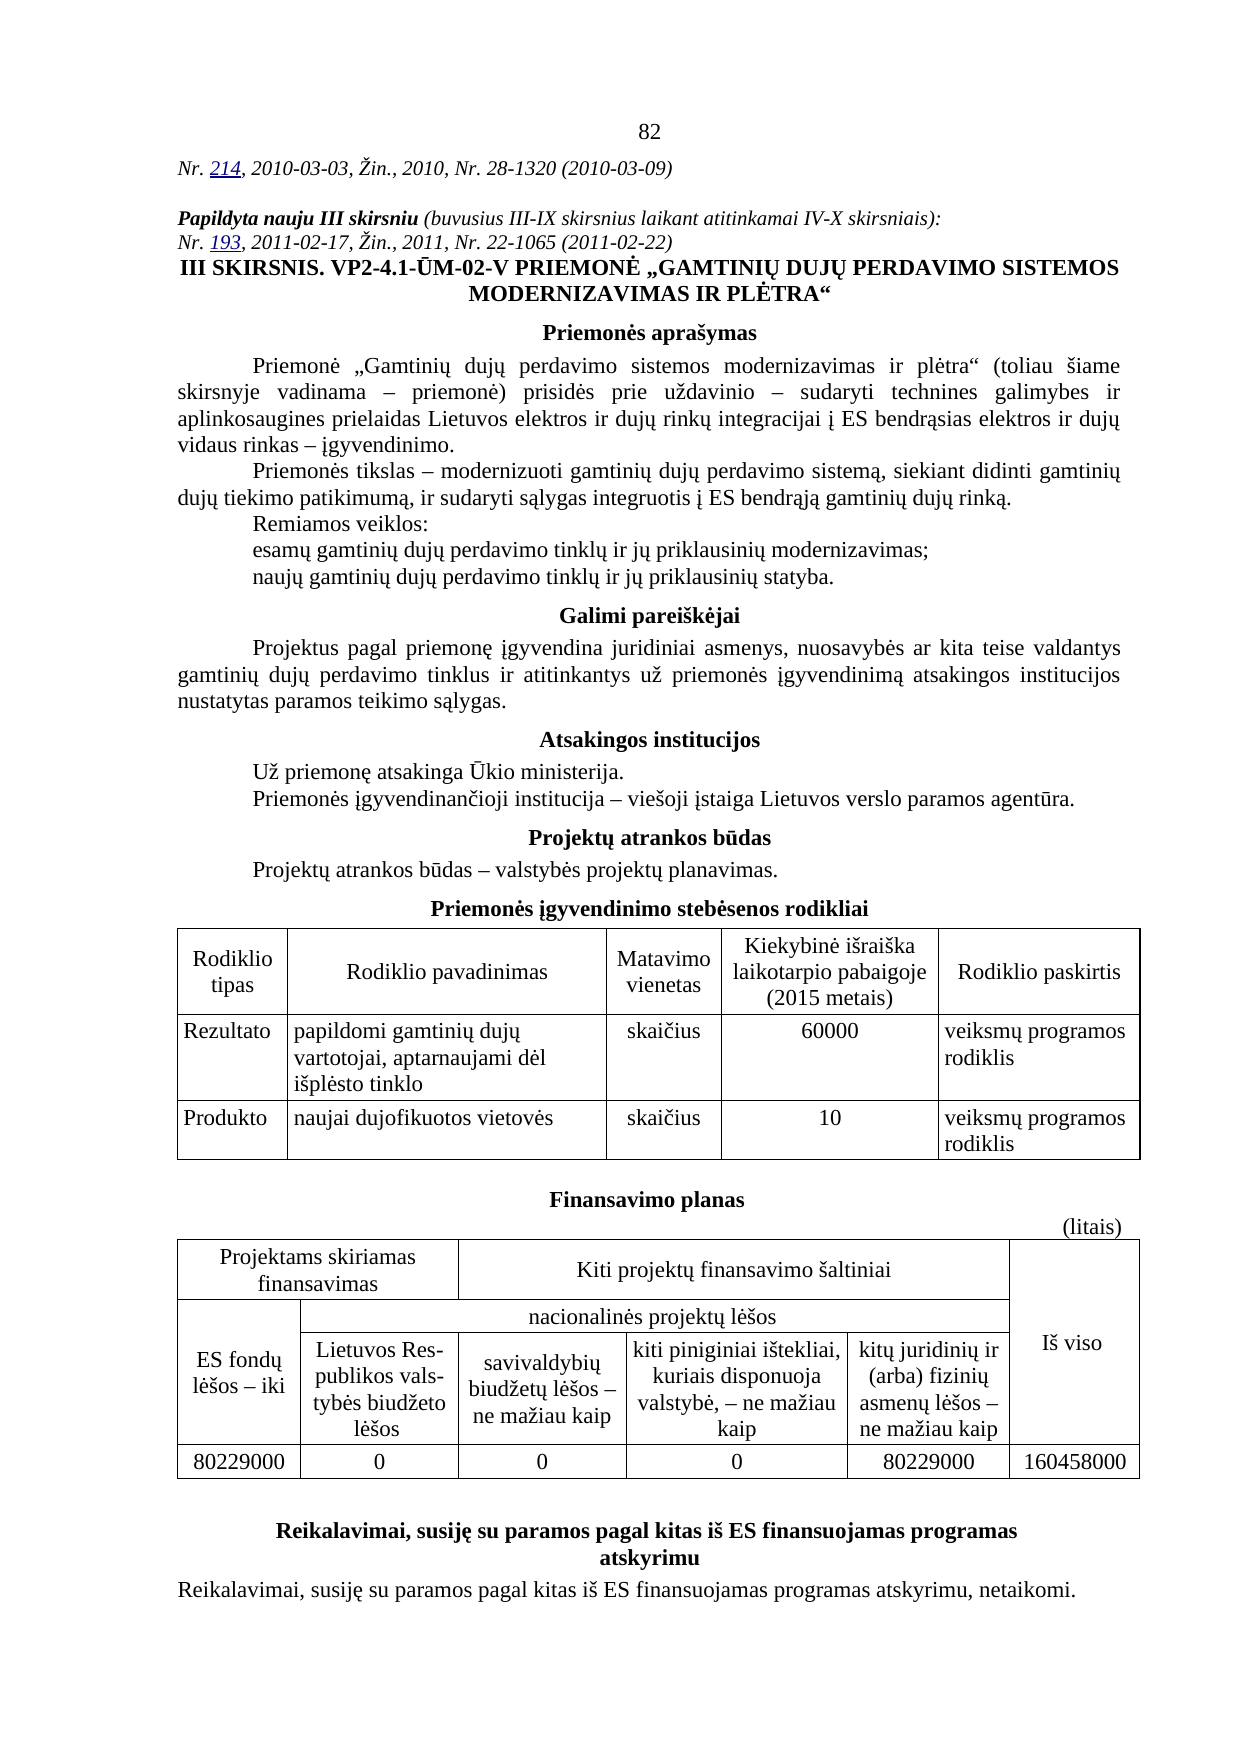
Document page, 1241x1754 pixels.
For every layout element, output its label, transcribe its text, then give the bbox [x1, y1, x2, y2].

text Reikalavimai, susiję su paramos pagal kitas iš ES finansuojamas programas atskyrimu, netaikomi. [177, 1576, 1122, 1603]
table_cell skaičius [607, 1015, 721, 1099]
table_cell 0 [459, 1445, 626, 1478]
text Projektų atrankos būdas – valstybės projektų planavimas. [177, 856, 1122, 883]
table_cell 10 [722, 1101, 938, 1159]
table_cell ES fondų lėšos – iki [178, 1300, 300, 1444]
table_cell 60000 [722, 1015, 938, 1099]
text Papildyta nauju III skirsniu (buvusius III-IX skirsnius laikant atitinkamai IV-X skirsniais): [177, 206, 1122, 230]
table_header Kiekybinė išraiška laikotarpio pabaigoje (2015 metais) [722, 929, 938, 1014]
table_cell papildomi gamtinių dujų vartotojai, aptarnaujami dėl išplėsto tinklo [288, 1015, 606, 1099]
text esamų gamtinių dujų perdavimo tinklų ir jų priklausinių modernizavimas; [177, 536, 1122, 563]
text Nr. 214, 2010-03-03, Žin., 2010, Nr. 28-1320 (2010-03-09) [177, 156, 1122, 180]
text Priemonės įgyvendinimo stebėsenos rodikliai [177, 895, 1122, 921]
table_header Projektams skiriamas finansavimas [178, 1240, 458, 1299]
table_cell veiksmų programos rodiklis [939, 1101, 1139, 1159]
table_cell 80229000 [848, 1445, 1009, 1478]
table_cell nacionalinės projektų lėšos [301, 1300, 1009, 1332]
table_header Rodiklio tipas [178, 929, 287, 1014]
text Atsakingos institucijos [177, 726, 1122, 752]
text Priemonė „Gamtinių dujų perdavimo sistemos modernizavimas ir plėtra“ (toliau šiame skirsnyje vadinama – priemonė) prisidės prie uždavinio – sudaryti technines galimybes ir aplinkosaugines prielaidas Lietuvos elektros ir dujų rinkų integracijai į ES bendrąsias elektros ir dujų vidaus rinkas – įgyvendinimo. [177, 352, 1122, 457]
text naujų gamtinių dujų perdavimo tinklų ir jų priklausinių statyba. [177, 563, 1122, 589]
table_cell Rezultato [178, 1015, 287, 1099]
table_header Kiti projektų finansavimo šaltiniai [459, 1240, 1009, 1299]
table_cell Lietuvos Res­publikos vals­ty­bės biudžeto lėšos [301, 1333, 458, 1444]
table_cell kiti piniginiai ištekliai, kuriais disponuoja valstybė, – ne mažiau kaip [627, 1333, 847, 1444]
text Priemonės aprašymas [177, 319, 1122, 346]
table_header Rodiklio paskirtis [939, 929, 1139, 1014]
table_cell 160458000 [1010, 1445, 1139, 1478]
text Remiamos veiklos: [177, 510, 1122, 536]
table_cell kitų juridinių ir (arba) fizinių asmenų lėšos – ne mažiau kaip [848, 1333, 1009, 1444]
text Nr. 193, 2011-02-17, Žin., 2011, Nr. 22-1065 (2011-02-22) [177, 230, 1122, 254]
table_cell veiksmų programos rodiklis [939, 1015, 1139, 1099]
table_cell naujai dujofikuotos vietovės [288, 1101, 606, 1159]
table_cell skaičius [607, 1101, 721, 1159]
table_cell 0 [301, 1445, 458, 1478]
text Reikalavimai, susiję su paramos pagal kitas iš ES finansuojamas programas atskyrimu [177, 1517, 1122, 1570]
text Priemonės įgyvendinančioji institucija – viešoji įstaiga Lietuvos verslo paramos agentūra. [177, 785, 1122, 811]
table_header Iš viso [1010, 1240, 1139, 1444]
text (litais) [177, 1213, 1122, 1239]
table_cell 0 [627, 1445, 847, 1478]
text Finansavimo planas [177, 1187, 1122, 1213]
text Galimi pareiškėjai [177, 602, 1122, 628]
text Priemonės tikslas – modernizuoti gamtinių dujų perdavimo sistemą, siekiant didinti gamtinių dujų tiekimo patikimumą, ir sudaryti sąlygas integruotis į ES bendrąją gamtinių dujų rinką. [177, 457, 1122, 510]
text Už priemonę atsakinga Ūkio ministerija. [177, 758, 1122, 785]
table_cell savivaldybių biudžetų lėšos – ne mažiau kaip [459, 1333, 626, 1444]
text Projektų atrankos būdas [177, 824, 1122, 850]
text III SKIRSNIS. VP2-4.1-ŪM-02-V PRIEMONĖ „GAMTINIŲ DUJŲ PERDAVIMO SISTEMOS MODERNIZAVIMAS IR PLĖTRA“ [177, 254, 1122, 307]
table_header Matavimo vienetas [607, 929, 721, 1014]
table_cell 80229000 [178, 1445, 300, 1478]
table_header Rodiklio pavadinimas [288, 929, 606, 1014]
table_cell Produkto [178, 1101, 287, 1159]
text Projektus pagal priemonę įgyvendina juridiniai asmenys, nuosavybės ar kita teise valdantys gamtinių dujų perdavimo tinklus ir atitinkantys už priemonės įgyvendinimą atsakingos institucijos nustatytas paramos teikimo sąlygas. [177, 634, 1122, 713]
